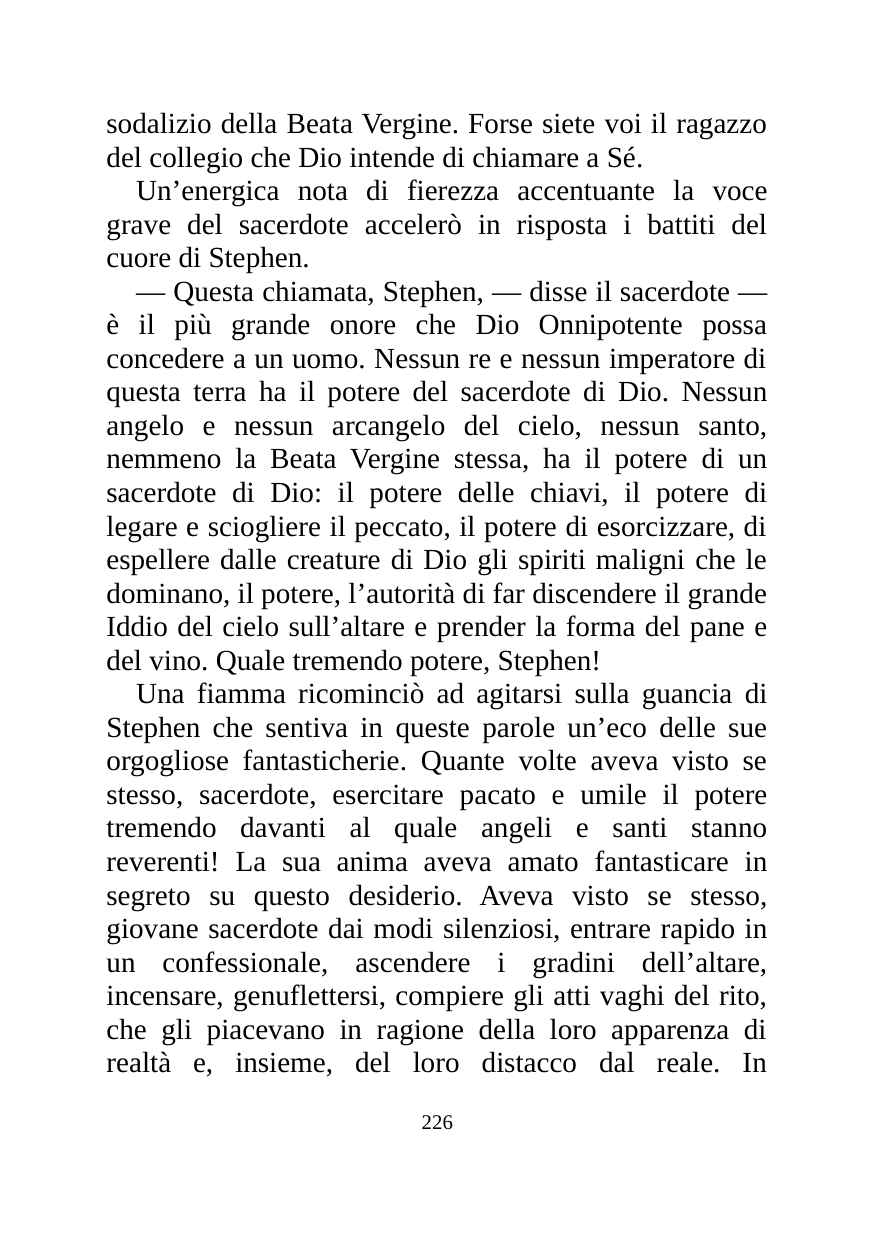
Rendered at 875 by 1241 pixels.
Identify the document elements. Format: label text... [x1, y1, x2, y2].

text sodalizio della Beata Vergine. Forse siete voi il ragazzo del collegio che Dio intende di chiamare a Sé. [106, 106, 768, 173]
text — Questa chiamata, Stephen, — disse il sacerdote — è il più grande onore che Dio Onnipotente possa concedere a un uomo. Nessun re e nessun imperatore di questa terra ha il potere del sacerdote di Dio. Nessun angelo e nessun arcangelo del cielo, nessun santo, nemmeno la Beata Vergine stessa, ha il potere di un sacerdote di Dio: il potere delle chiavi, il potere di legare e sciogliere il peccato, il potere di esorcizzare, di espellere dalle creature di Dio gli spiriti maligni che le dominano, il potere, l’autorità di far discendere il grande Iddio del cielo sull’altare e prender la forma del pane e del vino. Quale tremendo potere, Stephen! [106, 274, 768, 676]
text Un’energica nota di fierezza accentuante la voce grave del sacerdote accelerò in risposta i battiti del cuore di Stephen. [106, 173, 768, 274]
text Una fiamma ricominciò ad agitarsi sulla guancia di Stephen che sentiva in queste parole un’eco delle sue orgogliose fantasticherie. Quante volte aveva visto se stesso, sacerdote, esercitare pacato e umile il potere tremendo davanti al quale angeli e santi stanno reverenti! La sua anima aveva amato fantasticare in segreto su questo desiderio. Aveva visto se stesso, giovane sacerdote dai modi silenziosi, entrare rapido in un confessionale, ascendere i gradini dell’altare, incensare, genuflettersi, compiere gli atti vaghi del rito, che gli piacevano in ragione della loro apparenza di realtà e, insieme, del loro distacco dal reale. In [106, 676, 768, 1079]
